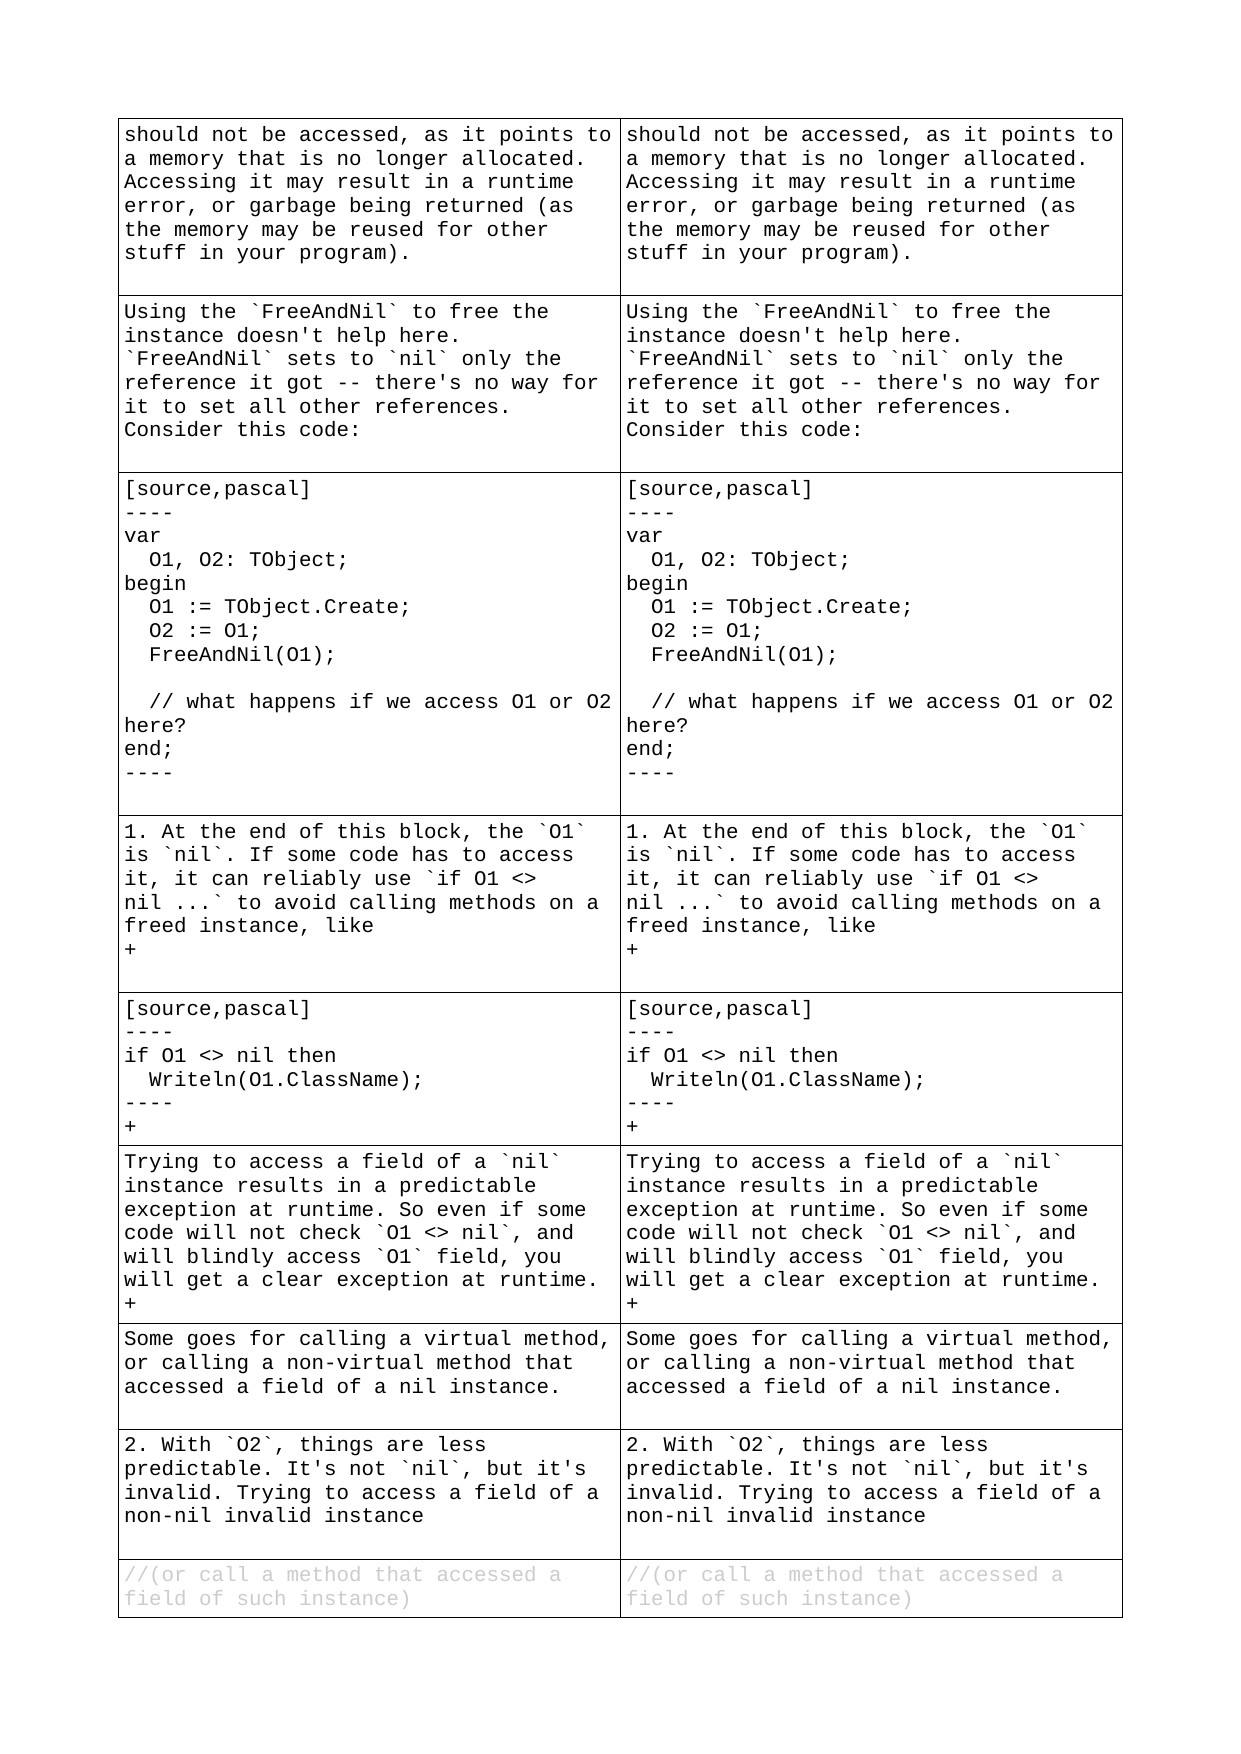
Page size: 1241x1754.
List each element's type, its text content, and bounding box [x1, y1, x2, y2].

table_cell Some goes for calling a virtual method, or calling a non-virtual method that accessed a field of a nil instance. [119, 1324, 620, 1429]
table_cell [source,pascal] ---- if O1 <> nil then Writeln(O1.ClassName); ---- + [119, 993, 620, 1145]
table_cell [source,pascal] ---- var O1, O2: TObject; begin O1 := TObject.Create; O2 := O1; FreeAndNil(O1); // what happens if we access O1 or O2 here? end; ---- [119, 473, 620, 815]
table_cell should not be accessed, as it points to a memory that is no longer allocated. Accessing it may result in a runtime error, or garbage being returned (as the memory may be reused for other stuff in your program). [621, 119, 1122, 295]
table_cell should not be accessed, as it points to a memory that is no longer allocated. Accessing it may result in a runtime error, or garbage being returned (as the memory may be reused for other stuff in your program). [119, 119, 620, 295]
table_cell [source,pascal] ---- var O1, O2: TObject; begin O1 := TObject.Create; O2 := O1; FreeAndNil(O1); // what happens if we access O1 or O2 here? end; ---- [621, 473, 1122, 815]
table_cell Some goes for calling a virtual method, or calling a non-virtual method that accessed a field of a nil instance. [621, 1324, 1122, 1429]
table_cell 2. With `O2`, things are less predictable. It's not `nil`, but it's invalid. Trying to access a field of a non-nil invalid instance [119, 1430, 620, 1558]
table_cell //(or call a method that accessed a field of such instance) [119, 1560, 620, 1617]
table_cell 2. With `O2`, things are less predictable. It's not `nil`, but it's invalid. Trying to access a field of a non-nil invalid instance [621, 1430, 1122, 1558]
table_cell Trying to access a field of a `nil` instance results in a predictable exception at runtime. So even if some code will not check `O1 <> nil`, and will blindly access `O1` field, you will get a clear exception at runtime. + [119, 1146, 620, 1322]
table_cell [source,pascal] ---- if O1 <> nil then Writeln(O1.ClassName); ---- + [621, 993, 1122, 1145]
table_cell Using the `FreeAndNil` to free the instance doesn't help here. `FreeAndNil` sets to `nil` only the reference it got -- there's no way for it to set all other references. Consider this code: [119, 296, 620, 472]
table_cell //(or call a method that accessed a field of such instance) [621, 1560, 1122, 1617]
table_cell 1. At the end of this block, the `O1` is `nil`. If some code has to access it, it can reliably use `if O1 <> nil ...` to avoid calling methods on a freed instance, like + [119, 816, 620, 992]
table_cell 1. At the end of this block, the `O1` is `nil`. If some code has to access it, it can reliably use `if O1 <> nil ...` to avoid calling methods on a freed instance, like + [621, 816, 1122, 992]
table_cell Trying to access a field of a `nil` instance results in a predictable exception at runtime. So even if some code will not check `O1 <> nil`, and will blindly access `O1` field, you will get a clear exception at runtime. + [621, 1146, 1122, 1322]
table_cell Using the `FreeAndNil` to free the instance doesn't help here. `FreeAndNil` sets to `nil` only the reference it got -- there's no way for it to set all other references. Consider this code: [621, 296, 1122, 472]
